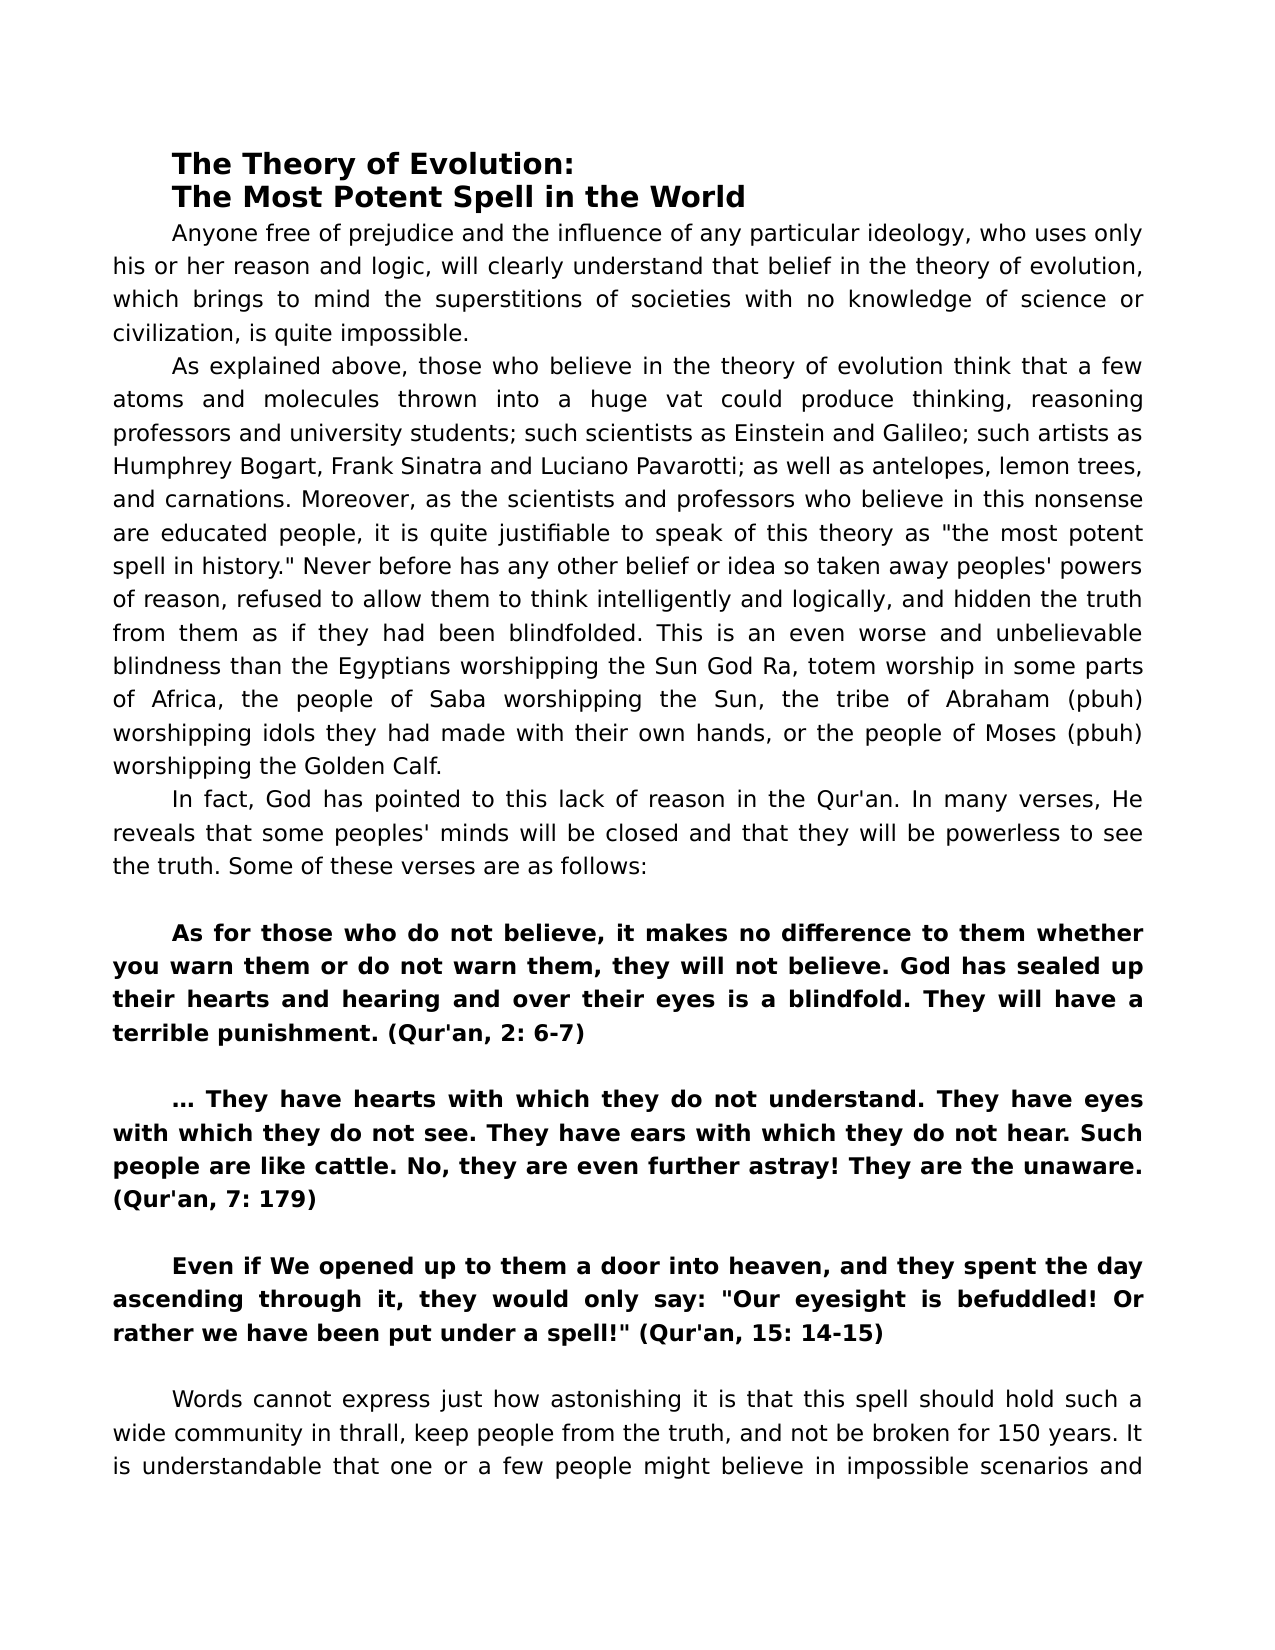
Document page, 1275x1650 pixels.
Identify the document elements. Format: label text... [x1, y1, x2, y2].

text The Theory of Evolution: [112, 148, 1145, 181]
text Even if We opened up to them a door into heaven, and they spent the day ascending through it, they would only say: "Our eyesight is befuddled! Or rather we have been put under a spell!" (Qur'an, 15: 14-15) [112, 1248, 1145, 1348]
text Words cannot express just how astonishing it is that this spell should hold such a wide community in thrall, keep people from the truth, and not be broken for 150 years. It is understandable that one or a few people might believe in impossible scenarios and [112, 1381, 1145, 1481]
text In fact, God has pointed to this lack of reason in the Qur'an. In many verses, He reveals that some peoples' minds will be closed and that they will be powerless to see the truth. Some of these verses are as follows: [112, 781, 1145, 881]
text … They have hearts with which they do not understand. They have eyes with which they do not see. They have ears with which they do not hear. Such people are like cattle. No, they are even further astray! They are the unaware. (Qur'an, 7: 179) [112, 1081, 1145, 1214]
text As for those who do not believe, it makes no difference to them whether you warn them or do not warn them, they will not believe. God has sealed up their hearts and hearing and over their eyes is a blindfold. They will have a terrible punishment. (Qur'an, 2: 6-7) [112, 914, 1145, 1048]
text The Most Potent Spell in the World [112, 181, 1145, 214]
text As explained above, those who believe in the theory of evolution think that a few atoms and molecules thrown into a huge vat could produce thinking, reasoning professors and university students; such scientists as Einstein and Galileo; such artists as Humphrey Bogart, Frank Sinatra and Luciano Pavarotti; as well as antelopes, lemon trees, and carnations. Moreover, as the scientists and professors who believe in this nonsense are educated people, it is quite justifiable to speak of this theory as "the most potent spell in history." Never before has any other belief or idea so taken away peoples' powers of reason, refused to allow them to think intelligently and logically, and hidden the truth from them as if they had been blindfolded. This is an even worse and unbelievable blindness than the Egyptians worshipping the Sun God Ra, totem worship in some parts of Africa, the people of Saba worshipping the Sun, the tribe of Abraham (pbuh) worshipping idols they had made with their own hands, or the people of Moses (pbuh) worshipping the Golden Calf. [112, 348, 1145, 781]
text Anyone free of prejudice and the influence of any particular ideology, who uses only his or her reason and logic, will clearly understand that belief in the theory of evolution, which brings to mind the superstitions of societies with no knowledge of science or civilization, is quite impossible. [112, 214, 1145, 348]
